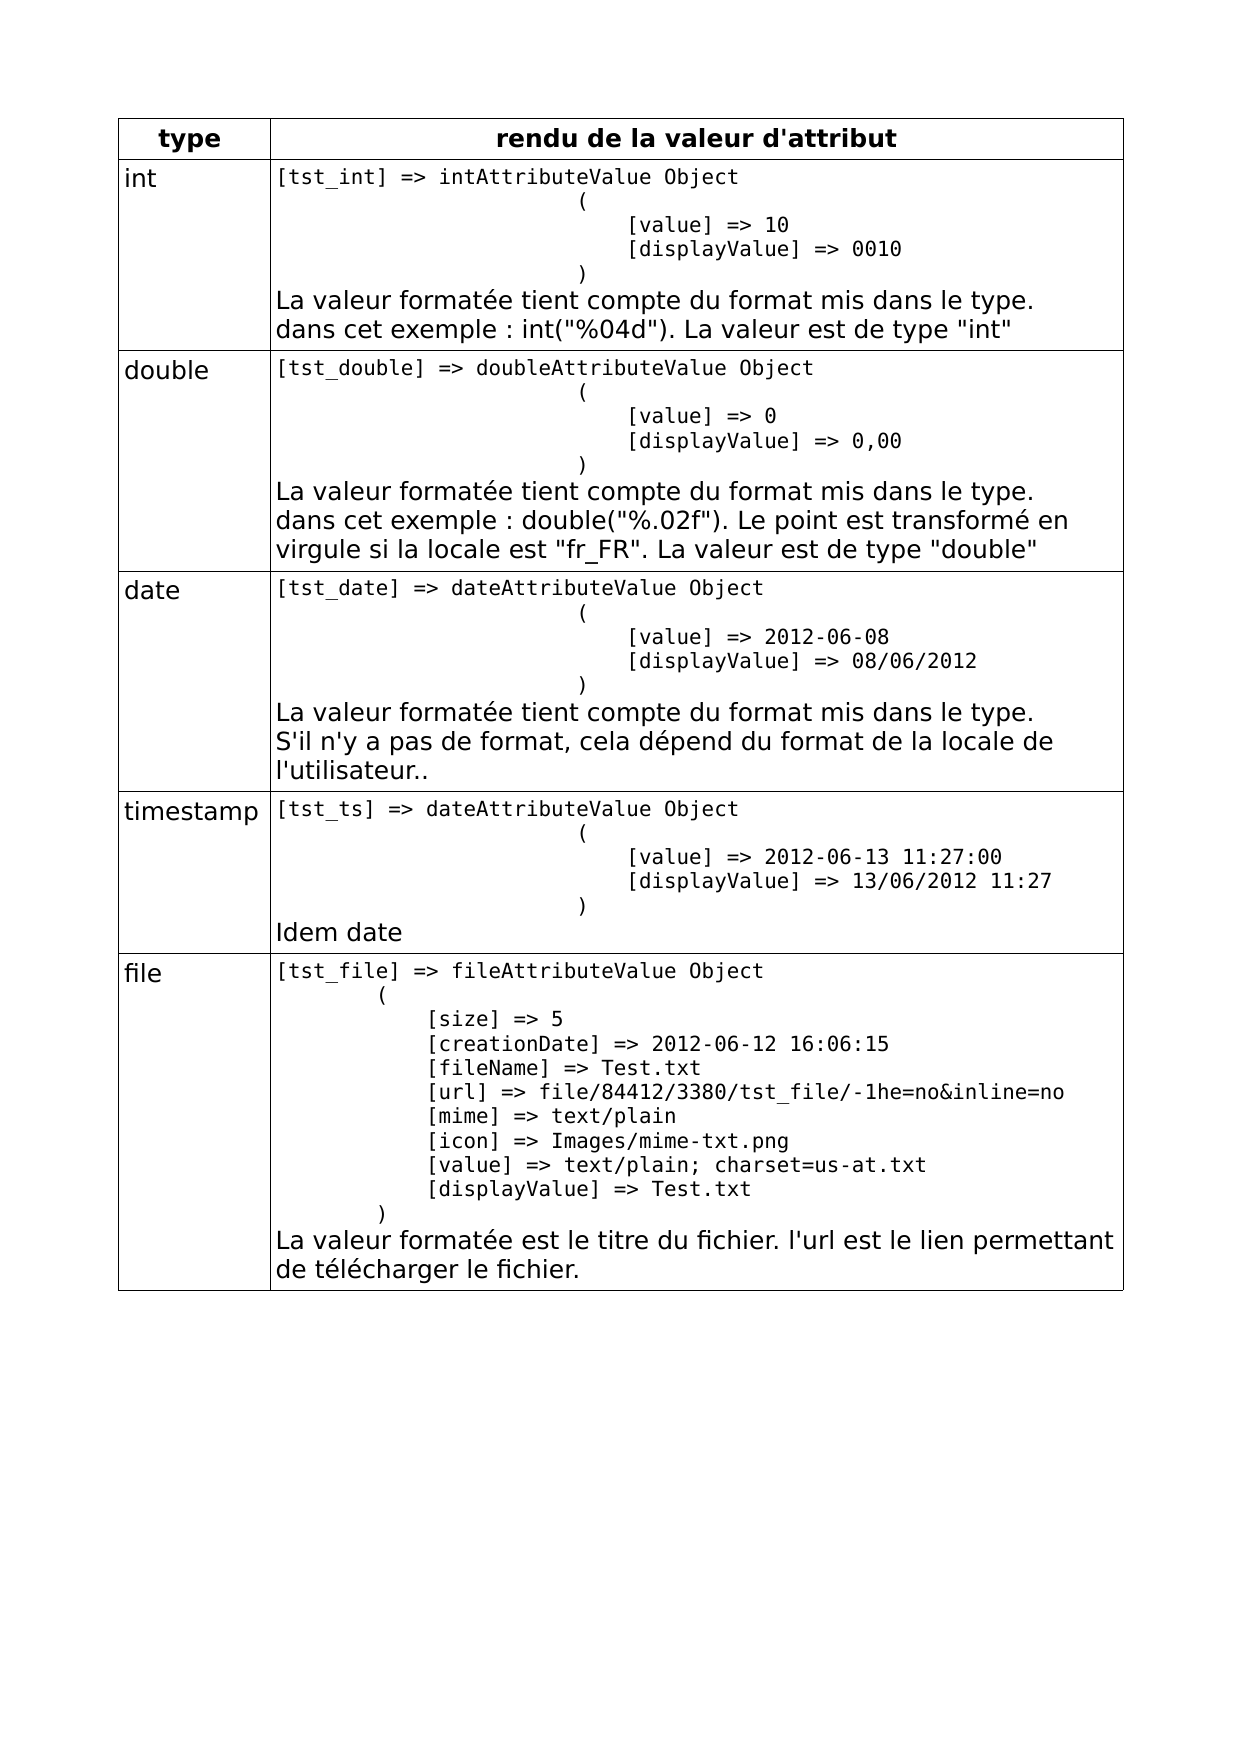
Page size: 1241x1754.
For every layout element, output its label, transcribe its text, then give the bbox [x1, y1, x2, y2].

table_cell [tst_ts] => dateAttributeValue Object ( [value] => 2012-06-13 11:27:00 [displayValue] => 13/06/2012 11:27 ) Idem date [271, 792, 1123, 953]
table_cell double [119, 351, 270, 571]
table_cell date [119, 572, 270, 791]
table_header rendu de la valeur d'attribut [271, 119, 1123, 159]
table_cell [tst_date] => dateAttributeValue Object ( [value] => 2012-06-08 [displayValue] => 08/06/2012 ) La valeur formatée tient compte du format mis dans le type. S'il n'y a pas de format, cela dépend du format de la locale de l'utilisateur.. [271, 572, 1123, 791]
table_cell file [119, 954, 270, 1290]
table_cell [tst_double] => doubleAttributeValue Object ( [value] => 0 [displayValue] => 0,00 ) La valeur formatée tient compte du format mis dans le type. dans cet exemple : double("%.02f"). Le point est transformé en virgule si la locale est "fr_FR". La valeur est de type "double" [271, 351, 1123, 571]
table_header type [119, 119, 270, 159]
table_cell int [119, 160, 270, 350]
table_cell [tst_int] => intAttributeValue Object ( [value] => 10 [displayValue] => 0010 ) La valeur formatée tient compte du format mis dans le type. dans cet exemple : int("%04d"). La valeur est de type "int" [271, 160, 1123, 350]
table_cell [tst_file] => fileAttributeValue Object ( [size] => 5 [creationDate] => 2012-06-12 16:06:15 [fileName] => Test.txt [url] => file/84412/3380/tst_file/-1he=no&inline=no [mime] => text/plain [icon] => Images/mime-txt.png [value] => text/plain; charset=us-at.txt [displayValue] => Test.txt ) La valeur formatée est le titre du fichier. l'url est le lien permettant de télécharger le fichier. [271, 954, 1123, 1290]
table_cell timestamp [119, 792, 270, 953]
